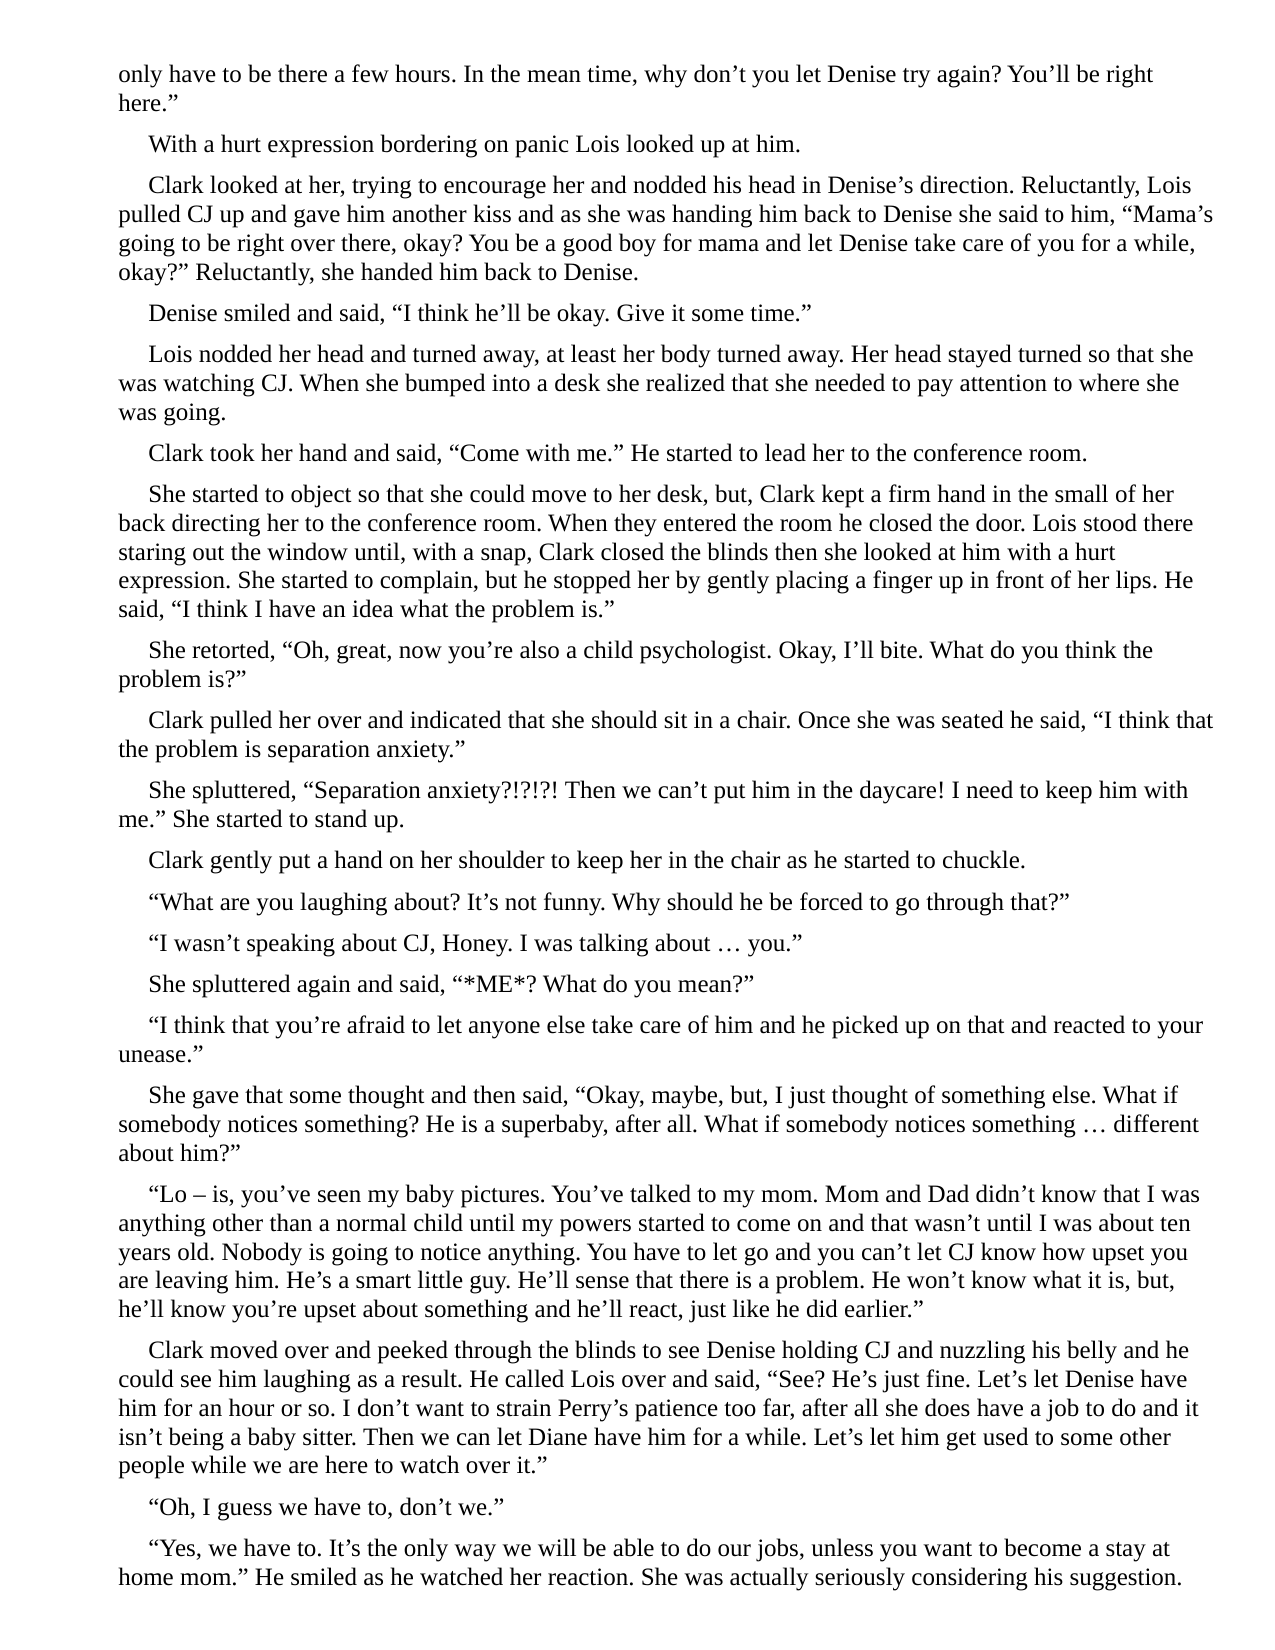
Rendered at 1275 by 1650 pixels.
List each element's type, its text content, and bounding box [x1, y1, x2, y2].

text Lois nodded her head and turned away, at least her body turned away. Her head stayed turned so that she was watching CJ. When she bumped into a desk she realized that she needed to pay attention to where she was going. [118, 339, 1216, 425]
text She started to object so that she could move to her desk, but, Clark kept a firm hand in the small of her back directing her to the conference room. When they entered the room he closed the door. Lois stood there staring out the window until, with a snap, Clark closed the blinds then she looked at him with a hurt expression. She started to complain, but he stopped her by gently placing a finger up in front of her lips. He said, “I think I have an idea what the problem is.” [118, 479, 1216, 623]
text She spluttered again and said, “*ME*? What do you mean?” [118, 969, 1216, 998]
text She spluttered, “Separation anxiety?!?!?! Then we can’t put him in the daycare! I need to keep him with me.” She started to stand up. [118, 775, 1216, 833]
text “What are you laughing about? It’s not funny. Why should he be forced to go through that?” [118, 887, 1216, 915]
text She retorted, “Oh, great, now you’re also a child psychologist. Okay, I’ll bite. What do you think the problem is?” [118, 635, 1216, 693]
text Clark took her hand and said, “Come with me.” He started to lead her to the conference room. [118, 438, 1216, 467]
text “I think that you’re afraid to let anyone else take care of him and he picked up on that and reacted to your unease.” [118, 1010, 1216, 1068]
text “Lo – is, you’ve seen my baby pictures. You’ve talked to my mom. Mom and Dad didn’t know that I was anything other than a normal child until my powers started to come on and that wasn’t until I was about ten years old. Nobody is going to notice anything. You have to let go and you can’t let CJ know how upset you are leaving him. He’s a smart little guy. He’ll sense that there is a problem. He won’t know what it is, but, he’ll know you’re upset about something and he’ll react, just like he did earlier.” [118, 1179, 1216, 1323]
text She gave that some thought and then said, “Okay, maybe, but, I just thought of something else. What if somebody notices something? He is a superbaby, after all. What if somebody notices something … different about him?” [118, 1080, 1216, 1167]
text With a hurt expression bordering on panic Lois looked up at him. [118, 129, 1216, 158]
text only have to be there a few hours. In the mean time, why don’t you let Denise try again? You’ll be right here.” [118, 59, 1216, 117]
text Clark moved over and peeked through the blinds to see Denise holding CJ and nuzzling his belly and he could see him laughing as a result. He called Lois over and said, “See? He’s just fine. Let’s let Denise have him for an hour or so. I don’t want to strain Perry’s patience too far, after all she does have a job to do and it isn’t being a baby sitter. Then we can let Diane have him for a while. Let’s let him get used to some other people while we are here to watch over it.” [118, 1335, 1216, 1479]
text Clark pulled her over and indicated that she should sit in a chair. Once she was seated he said, “I think that the problem is separation anxiety.” [118, 705, 1216, 763]
text Clark looked at her, trying to encourage her and nodded his head in Denise’s direction. Reluctantly, Lois pulled CJ up and gave him another kiss and as she was handing him back to Denise she said to him, “Mama’s going to be right over there, okay? You be a good boy for mama and let Denise take care of you for a while, okay?” Reluctantly, she handed him back to Denise. [118, 170, 1216, 285]
text Clark gently put a hand on her shoulder to keep her in the chair as he started to chuckle. [118, 845, 1216, 874]
text “I wasn’t speaking about CJ, Honey. I was talking about … you.” [118, 928, 1216, 957]
text “Yes, we have to. It’s the only way we will be able to do our jobs, unless you want to become a stay at home mom.” He smiled as he watched her reaction. She was actually seriously considering his suggestion. [118, 1533, 1216, 1590]
text “Oh, I guess we have to, don’t we.” [118, 1492, 1216, 1520]
text Denise smiled and said, “I think he’ll be okay. Give it some time.” [118, 298, 1216, 327]
